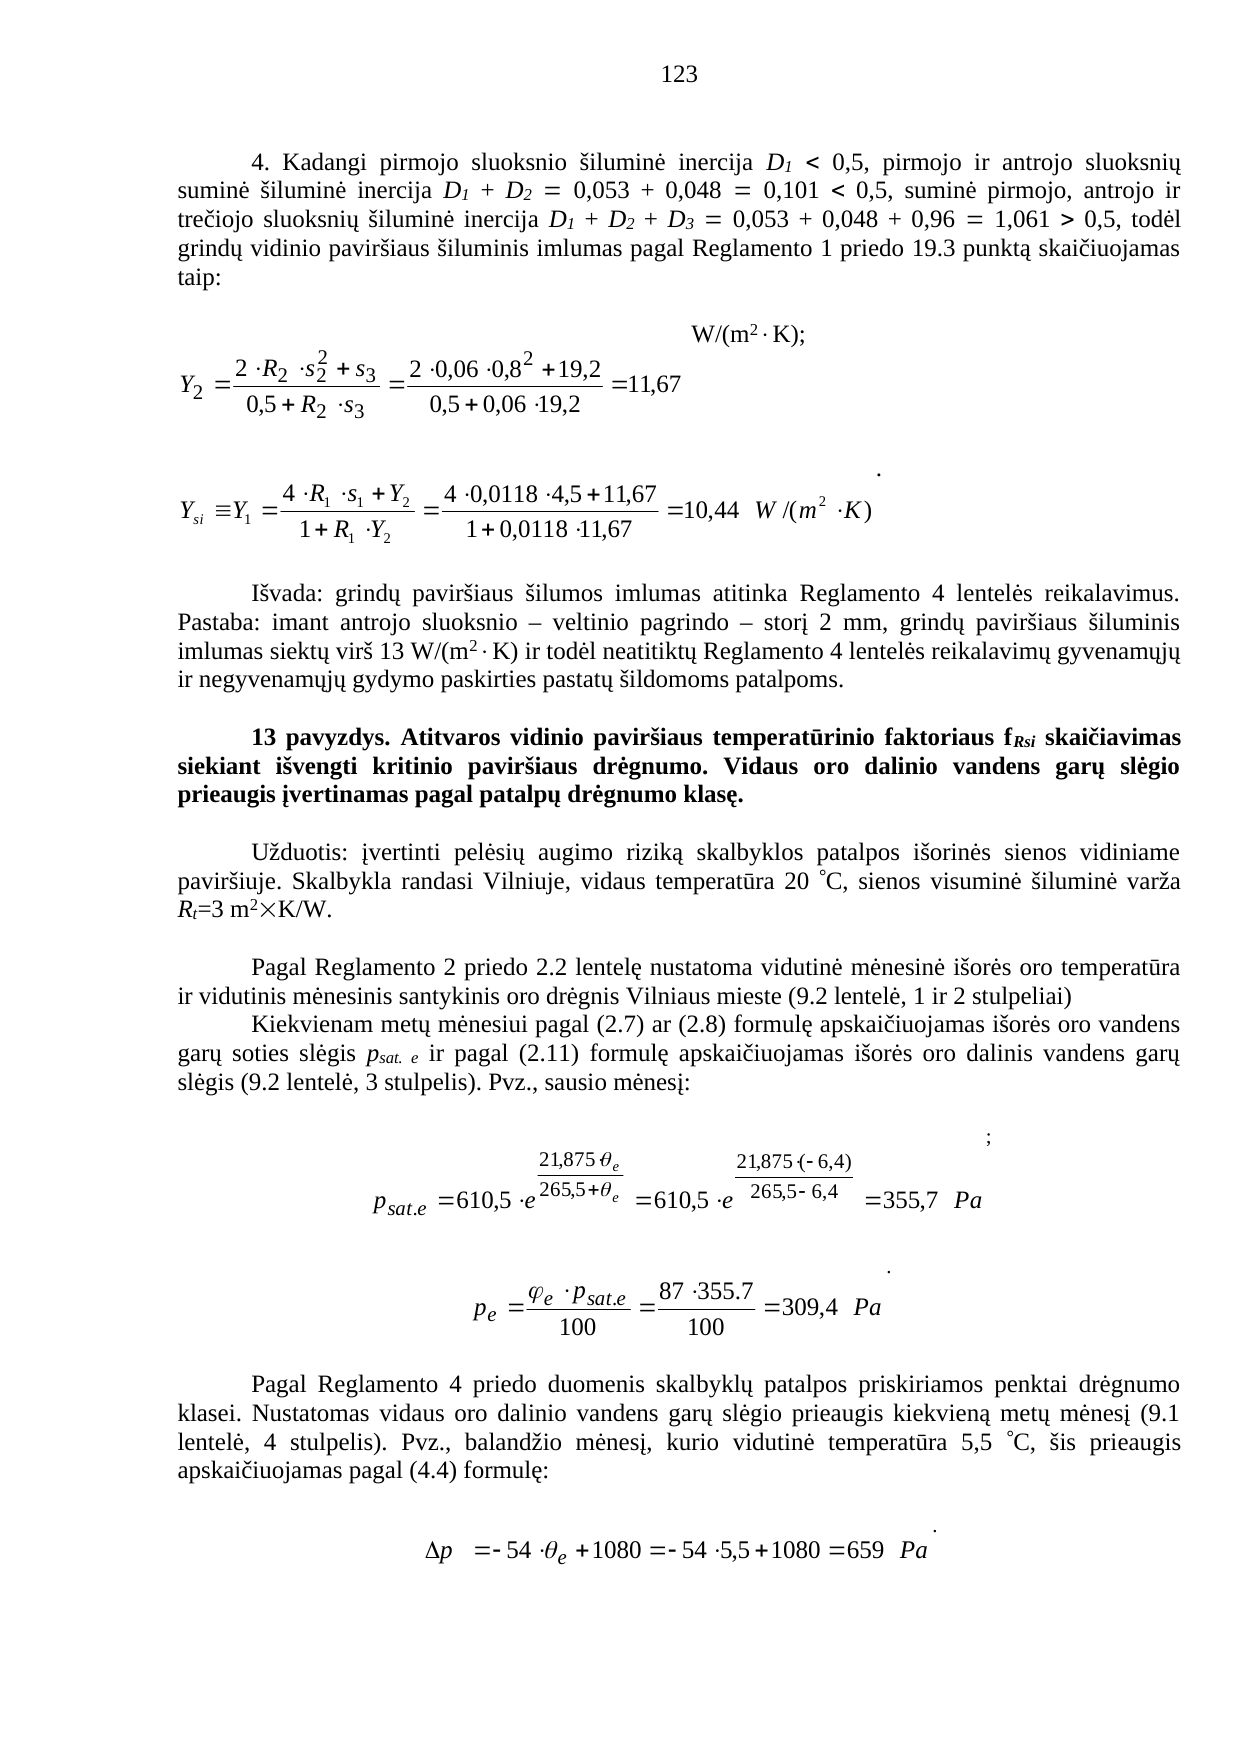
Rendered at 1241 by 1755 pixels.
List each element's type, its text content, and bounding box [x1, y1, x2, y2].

text 13 pavyzdys. Atitvaros vidinio paviršiaus temperatūrinio faktoriaus fRsi skaičiavimas siekiant išvengti kritinio paviršiaus drėgnumo. Vidaus oro dalinio vandens garų slėgio prieaugis įvertinamas pagal patalpų drėgnumo klasę. [177, 722, 1181, 808]
text Pagal Reglamento 4 priedo duomenis skalbyklų patalpos priskiriamos penktai drėgnumo klasei. Nustatomas vidaus oro dalinio vandens garų slėgio prieaugis kiekvieną metų mėnesį (9.1 lentelė, 4 stulpelis). Pvz., balandžio mėnesį, kurio vidutinė temperatūra 5,5 °C, šis prieaugis apskaičiuojamas pagal (4.4) formulę: [177, 1369, 1181, 1484]
text 4. Kadangi pirmojo sluoksnio šiluminė inercija D1 < 0,5, pirmojo ir antrojo sluoksnių suminė šiluminė inercija D1 + D2 = 0,053 + 0,048 = 0,101 < 0,5, suminė pirmojo, antrojo ir trečiojo sluoksnių šiluminė inercija D1 + D2 + D3 = 0,053 + 0,048 + 0,96 = 1,061 > 0,5, todėl grindų vidinio paviršiaus šiluminis imlumas pagal Reglamento 1 priedo 19.3 punktą skaičiuojamas taip: [177, 147, 1181, 291]
text Užduotis: įvertinti pelėsių augimo riziką skalbyklos patalpos išorinės sienos vidiniame paviršiuje. Skalbykla randasi Vilniuje, vidaus temperatūra 20 °C, sienos visuminė šiluminė varža Rt=3 m2×K/W. [177, 837, 1181, 923]
text Išvada: grindų paviršiaus šilumos imlumas atitinka Reglamento 4 lentelės reikalavimus. Pastaba: imant antrojo sluoksnio – veltinio pagrindo – storį 2 mm, grindų paviršiaus šiluminis imlumas siektų virš 13 W/(m2×K) ir todėl neatitiktų Reglamento 4 lentelės reikalavimų gyvenamųjų ir negyvenamųjų gydymo paskirties pastatų šildomoms patalpoms. [177, 578, 1181, 693]
text W/(m2×K); [177, 319, 1181, 424]
table_header ; [177, 1125, 1181, 1225]
text Kiekvienam metų mėnesiui pagal (2.7) ar (2.8) formulę apskaičiuojamas išorės oro vandens garų soties slėgis psat. e ir pagal (2.11) formulę apskaičiuojamas išorės oro dalinis vandens garų slėgis (9.2 lentelė, 3 stulpelis). Pvz., sausio mėnesį: [177, 1009, 1181, 1096]
text Pagal Reglamento 2 priedo 2.2 lentelę nustatoma vidutinė mėnesinė išorės oro temperatūra ir vidutinis mėnesinis santykinis oro drėgnis Vilniaus mieste (9.2 lentelė, 1 ir 2 stulpeliai) [177, 952, 1181, 1009]
table_header . [177, 1254, 1181, 1341]
table_header . [177, 1513, 1181, 1575]
text . [177, 453, 1181, 549]
